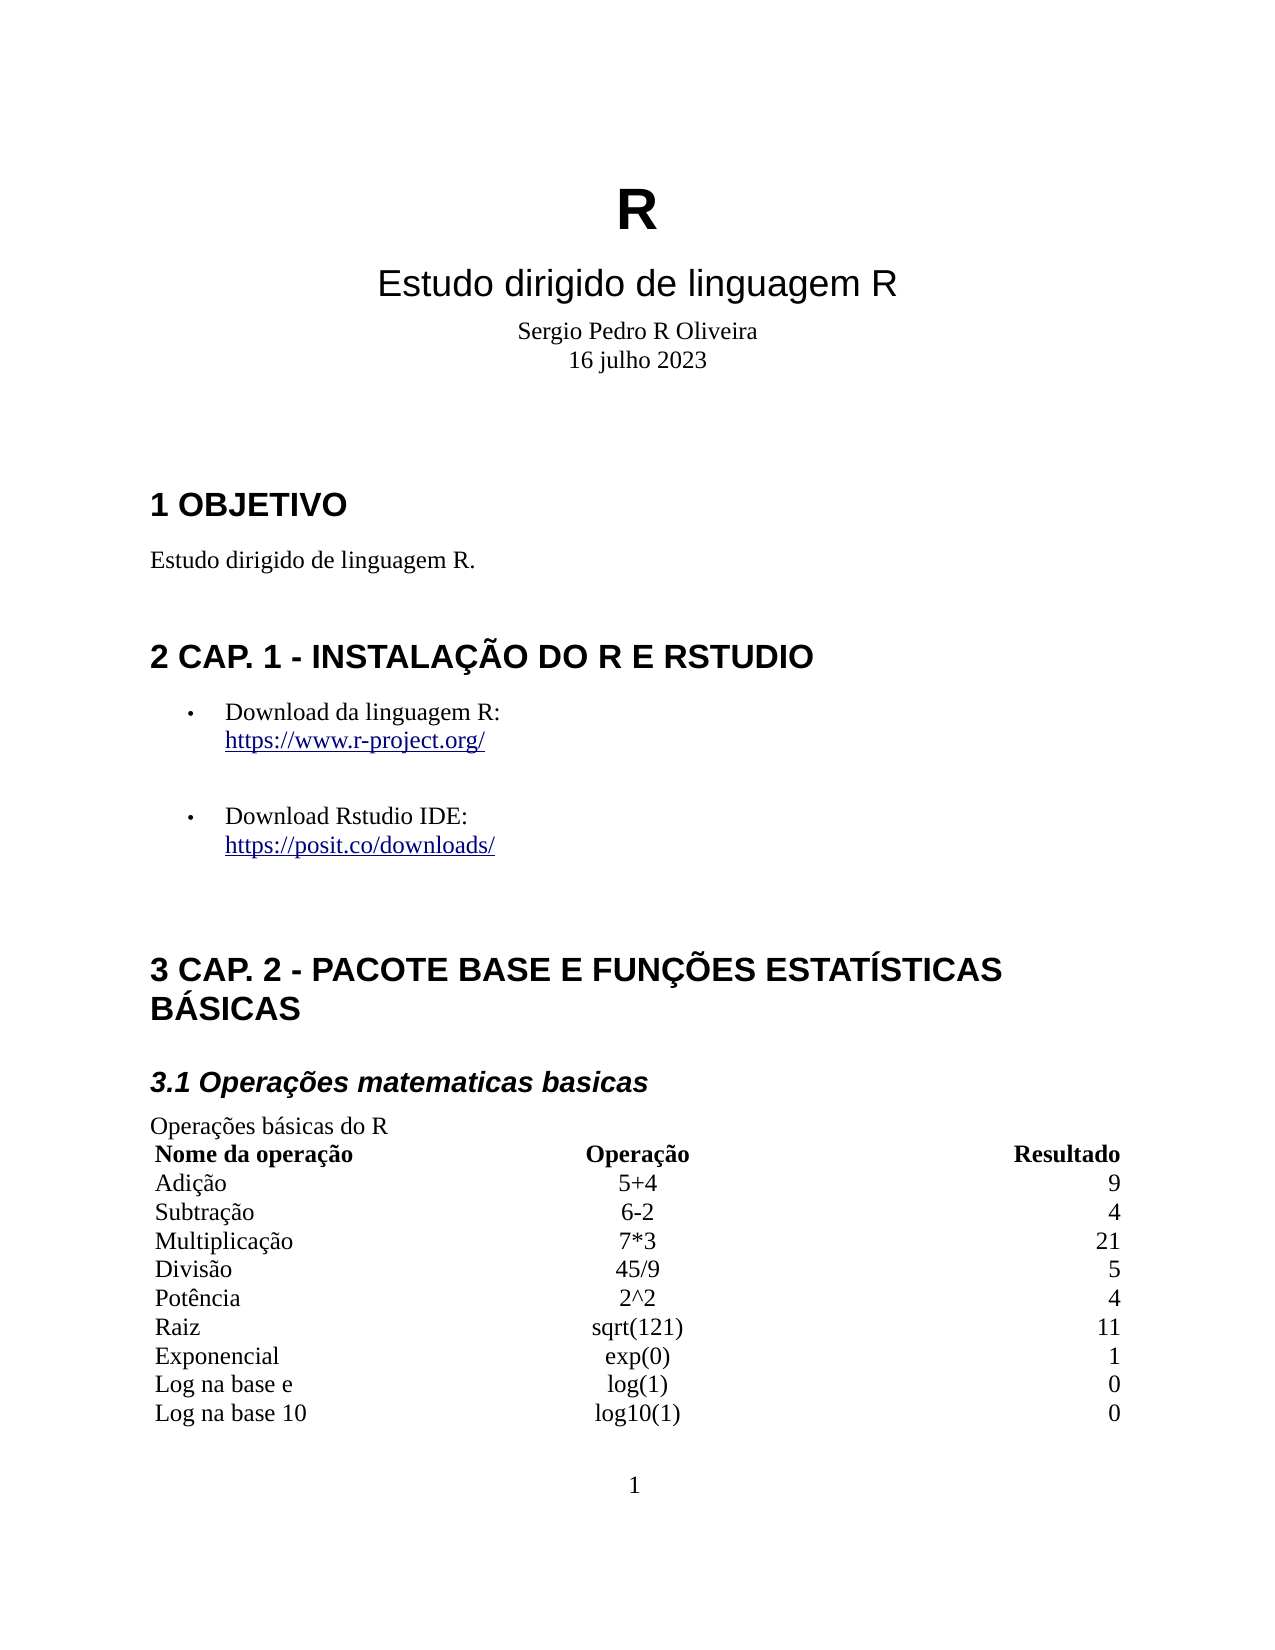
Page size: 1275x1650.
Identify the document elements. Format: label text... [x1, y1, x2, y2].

table_cell 0 [800, 1398, 1125, 1427]
table_cell 11 [800, 1312, 1125, 1341]
table_cell sqrt(121) [475, 1312, 800, 1341]
table_cell 45/9 [475, 1255, 800, 1283]
table_cell Adição [150, 1168, 475, 1197]
list Download da linguagem R: https://www.r-project.org/ [187, 697, 1125, 783]
table_cell 5+4 [475, 1168, 800, 1197]
table_cell Multiplicação [150, 1226, 475, 1254]
list Download Rstudio IDE: https://posit.co/downloads/ [187, 801, 1125, 887]
table_cell exp(0) [475, 1341, 800, 1369]
text Sergio Pedro R Oliveira [150, 316, 1125, 345]
text Estudo dirigido de linguagem R. [150, 545, 1125, 603]
subtitle 3 CAP. 2 - PACOTE BASE E FUNÇÕES ESTATÍSTICAS BÁSICAS [150, 950, 1125, 1027]
table_header Operação [475, 1140, 800, 1168]
subtitle 2 CAP. 1 - INSTALAÇÃO DO R E RSTUDIO [150, 637, 1125, 675]
table_cell Divisão [150, 1255, 475, 1283]
table_cell 5 [800, 1255, 1125, 1283]
table_cell 4 [800, 1197, 1125, 1226]
table_cell Subtração [150, 1197, 475, 1226]
table_cell 6-2 [475, 1197, 800, 1226]
table_cell Potência [150, 1283, 475, 1312]
table_header Resultado [800, 1140, 1125, 1168]
table_cell 0 [800, 1370, 1125, 1398]
table_cell 21 [800, 1226, 1125, 1254]
table_cell 2^2 [475, 1283, 800, 1312]
subtitle Estudo dirigido de linguagem R [150, 261, 1125, 304]
table_cell 1 [800, 1341, 1125, 1369]
table_cell log10(1) [475, 1398, 800, 1427]
subtitle 3.1 Operações matematicas basicas [150, 1065, 1125, 1098]
table_cell 9 [800, 1168, 1125, 1197]
title R [150, 175, 1125, 242]
table_cell Log na base 10 [150, 1398, 475, 1427]
table_cell Log na base e [150, 1370, 475, 1398]
text 16 julho 2023 [150, 345, 1125, 374]
table_cell 4 [800, 1283, 1125, 1312]
table_cell Exponencial [150, 1341, 475, 1369]
subtitle 1 OBJETIVO [150, 485, 1125, 524]
table_header Nome da operação [150, 1140, 475, 1168]
text Operações básicas do R [150, 1111, 1125, 1139]
table_cell log(1) [475, 1370, 800, 1398]
table_cell 7*3 [475, 1226, 800, 1254]
table_cell Raiz [150, 1312, 475, 1341]
